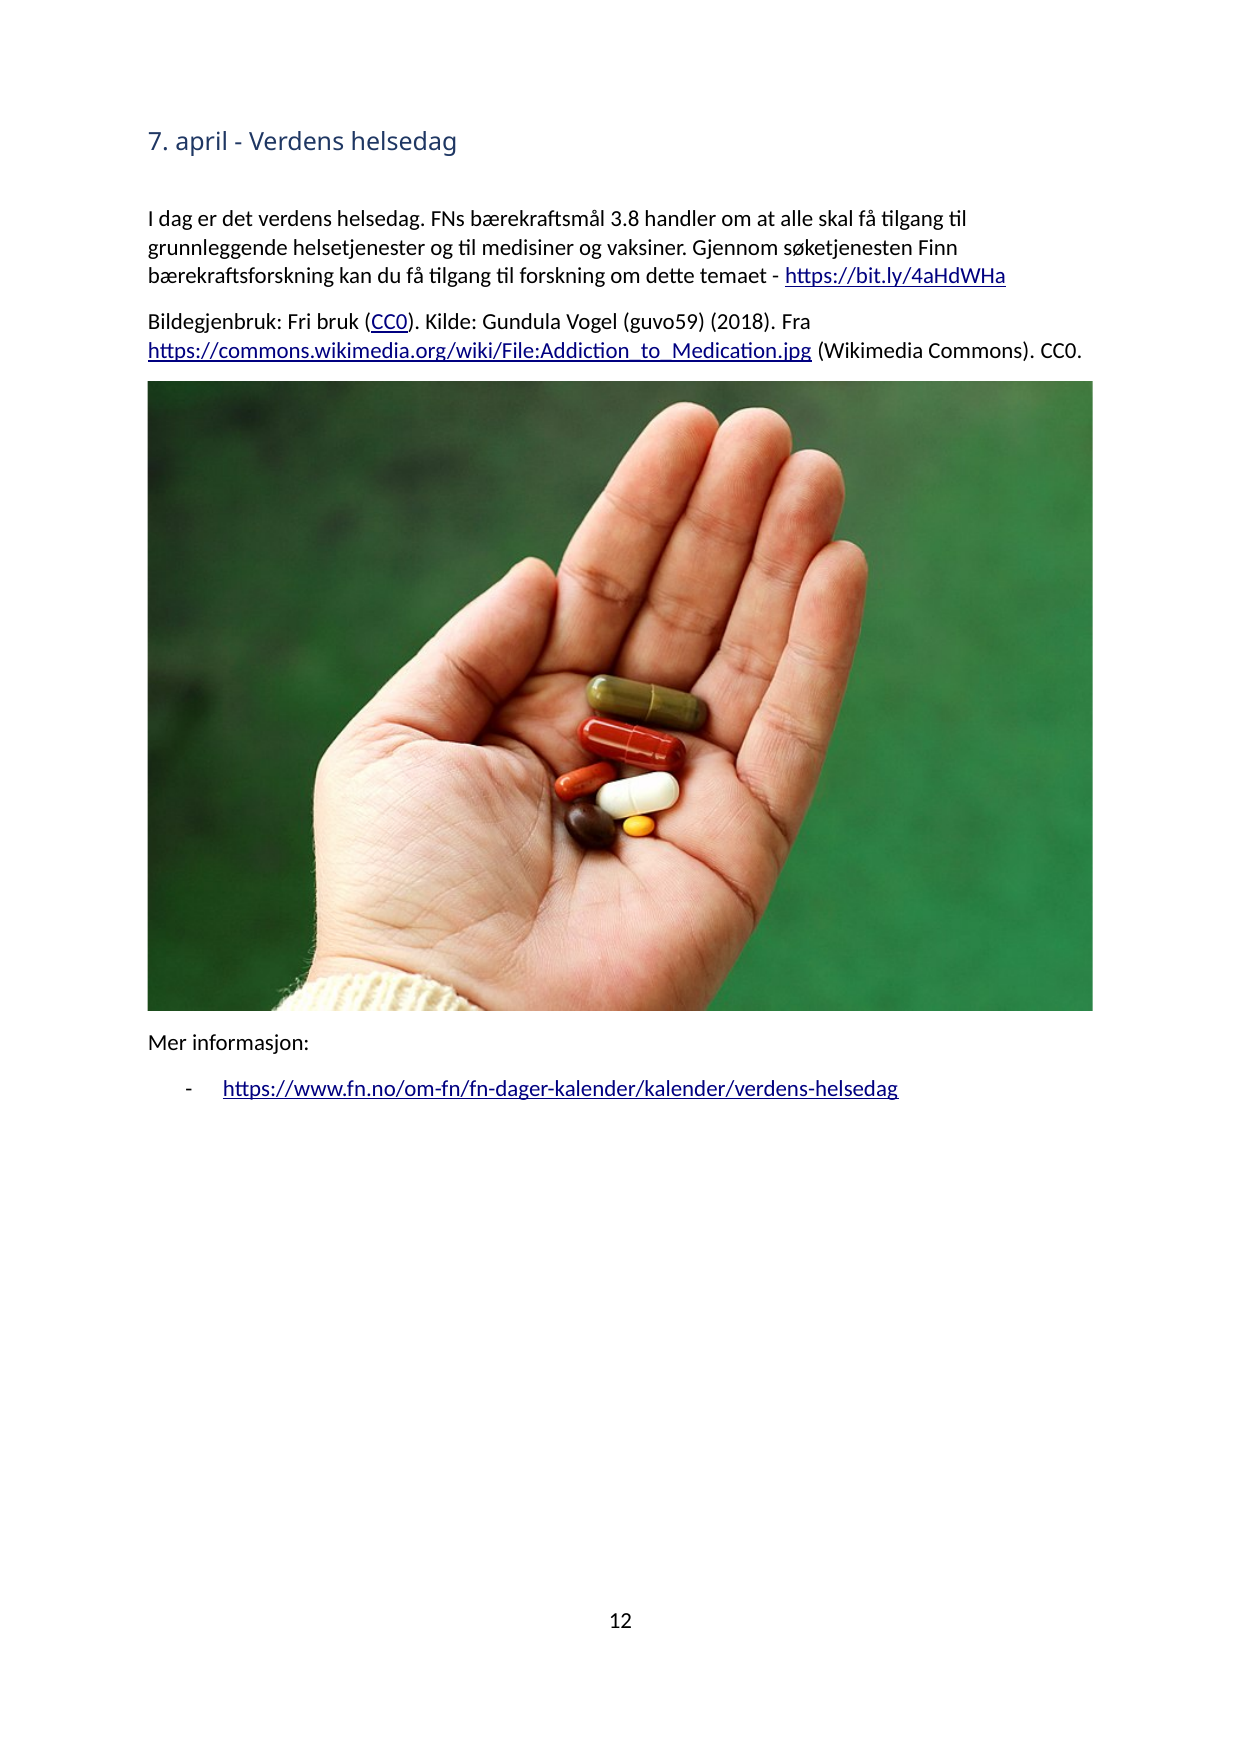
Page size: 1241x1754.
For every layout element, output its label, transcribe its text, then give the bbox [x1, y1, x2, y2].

text Bildegjenbruk: Fri bruk (CC0). Kilde: Gundula Vogel (guvo59) (2018). Fra https://commons.wikimedia.org/wiki/File:Addiction_to_Medication.jpg (Wikimedia Commons). CC0. [148, 307, 1093, 364]
text I dag er det verdens helsedag. FNs bærekraftsmål 3.8 handler om at alle skal få tilgang til grunnleggende helsetjenester og til medisiner og vaksiner. Gjennom søketjenesten Finn bærekraftsforskning kan du få tilgang til forskning om dette temaet - https://bit.ly/4aHdWHa [148, 204, 1093, 290]
list https://www.fn.no/om-fn/fn-dager-kalender/kalender/verdens-helsedag [185, 1074, 1093, 1102]
text Mer informasjon: [148, 1028, 1093, 1056]
subtitle 7. april - Verdens helsedag [148, 123, 1093, 157]
